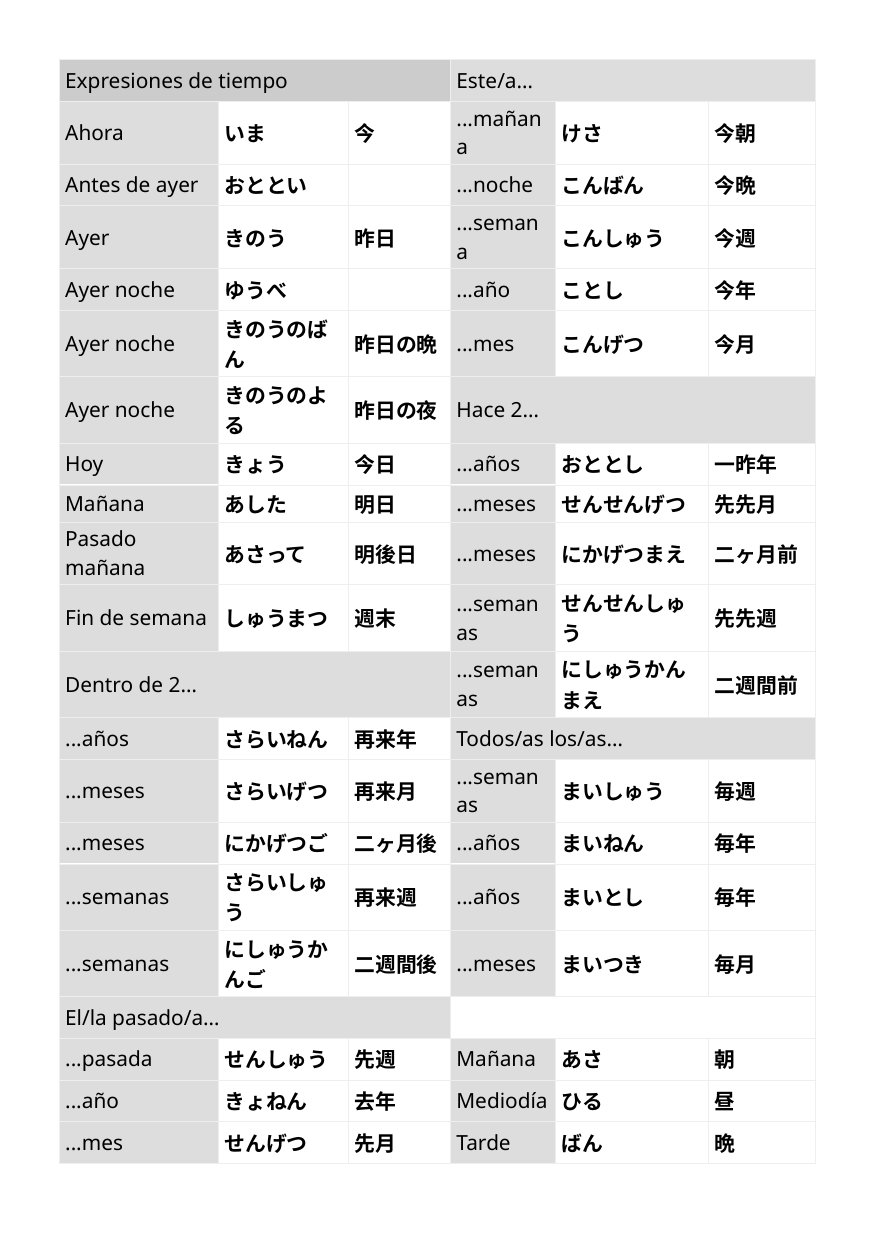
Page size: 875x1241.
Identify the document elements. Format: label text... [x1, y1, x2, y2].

table_cell ...pasada [60, 1039, 218, 1080]
table_cell ばん [556, 1122, 708, 1163]
table_cell [349, 269, 450, 310]
table_cell 昨日の夜 [349, 377, 450, 443]
table_cell さらいしゅう [219, 865, 348, 930]
table_cell おととい [219, 165, 348, 205]
table_cell 昨日 [349, 206, 450, 268]
table_cell ...semanas [451, 585, 555, 651]
table_cell しゅうまつ [219, 585, 348, 651]
table_cell ...mañana [451, 102, 555, 164]
table_cell せんしゅう [219, 1039, 348, 1080]
table_cell ...años [451, 823, 555, 863]
table_cell Ayer noche [60, 269, 218, 310]
table_cell Ayer noche [60, 311, 218, 376]
table_cell [349, 165, 450, 205]
table_cell まいしゅう [556, 760, 708, 822]
table_cell 今朝 [709, 102, 815, 164]
table_cell 二ヶ月後 [349, 823, 450, 863]
table_cell 明後日 [349, 523, 450, 584]
table_cell El/la pasado/a… [60, 997, 450, 1038]
table_cell ...años [60, 718, 218, 759]
table_cell せんせんしゅう [556, 585, 708, 651]
table_cell 朝 [709, 1039, 815, 1080]
table_cell いま [219, 102, 348, 164]
table_cell 毎週 [709, 760, 815, 822]
table_cell にしゅうかんまえ [556, 652, 708, 717]
table_cell こんしゅう [556, 206, 708, 268]
table_cell さらいねん [219, 718, 348, 759]
table_cell Mañana [60, 486, 218, 522]
table_cell ...año [60, 1081, 218, 1121]
table_cell ゆうべ [219, 269, 348, 310]
table_cell 今 [349, 102, 450, 164]
table_cell Mediodía [451, 1081, 555, 1121]
table_cell ...mes [60, 1122, 218, 1163]
table_cell ...meses [60, 760, 218, 822]
table_cell せんげつ [219, 1122, 348, 1163]
table_cell ...años [451, 444, 555, 484]
table_cell あさ [556, 1039, 708, 1080]
table_cell あさって [219, 523, 348, 584]
table_cell きのうのばん [219, 311, 348, 376]
table_cell まいつき [556, 931, 708, 996]
table_cell Ahora [60, 102, 218, 164]
table_cell にかげつご [219, 823, 348, 863]
table_cell Ayer noche [60, 377, 218, 443]
table_cell おととし [556, 444, 708, 484]
table_cell 一昨年 [709, 444, 815, 484]
table_cell 今週 [709, 206, 815, 268]
table_cell 二ヶ月前 [709, 523, 815, 584]
table_cell きのうのよる [219, 377, 348, 443]
table_cell にかげつまえ [556, 523, 708, 584]
table_cell きのう [219, 206, 348, 268]
table_cell あした [219, 486, 348, 522]
table_cell Antes de ayer [60, 165, 218, 205]
table_cell こんげつ [556, 311, 708, 376]
table_header Expresiones de tiempo [60, 60, 450, 101]
table_cell 先月 [349, 1122, 450, 1163]
table_cell ...meses [60, 823, 218, 863]
table_cell ことし [556, 269, 708, 310]
table_cell 先週 [349, 1039, 450, 1080]
table_cell 去年 [349, 1081, 450, 1121]
table_cell まいとし [556, 865, 708, 930]
table_cell 明日 [349, 486, 450, 522]
table_cell ...semanas [60, 865, 218, 930]
table_cell Fin de semana [60, 585, 218, 651]
table_cell Mañana [451, 1039, 555, 1080]
table_cell 昼 [709, 1081, 815, 1121]
table_cell 毎月 [709, 931, 815, 996]
table_cell ...mes [451, 311, 555, 376]
table_cell 毎年 [709, 823, 815, 863]
table_cell 今日 [349, 444, 450, 484]
table_cell ...semana [451, 206, 555, 268]
table_cell Hoy [60, 444, 218, 484]
table_cell ...noche [451, 165, 555, 205]
table_cell ...meses [451, 486, 555, 522]
table_cell ...año [451, 269, 555, 310]
table_cell きょねん [219, 1081, 348, 1121]
table_cell 再来週 [349, 865, 450, 930]
table_cell Pasado mañana [60, 523, 218, 584]
table_cell [451, 997, 815, 1038]
table_cell Tarde [451, 1122, 555, 1163]
table_cell 今晩 [709, 165, 815, 205]
table_cell 先先月 [709, 486, 815, 522]
table_cell ...meses [451, 931, 555, 996]
table_cell 二週間前 [709, 652, 815, 717]
table_cell ...años [451, 865, 555, 930]
table_cell 再来年 [349, 718, 450, 759]
table_cell 今月 [709, 311, 815, 376]
table_cell さらいげつ [219, 760, 348, 822]
table_cell Ayer [60, 206, 218, 268]
table_cell ...meses [451, 523, 555, 584]
table_cell せんせんげつ [556, 486, 708, 522]
table_cell 晩 [709, 1122, 815, 1163]
table_cell ...semanas [60, 931, 218, 996]
table_cell 再来月 [349, 760, 450, 822]
table_cell 今年 [709, 269, 815, 310]
table_cell Dentro de 2… [60, 652, 450, 717]
table_header Este/a… [451, 60, 815, 101]
table_cell けさ [556, 102, 708, 164]
table_cell 毎年 [709, 865, 815, 930]
table_cell きょう [219, 444, 348, 484]
table_cell 昨日の晩 [349, 311, 450, 376]
table_cell Hace 2… [451, 377, 815, 443]
table_cell こんばん [556, 165, 708, 205]
table_cell 週末 [349, 585, 450, 651]
table_cell Todos/as los/as… [451, 718, 815, 759]
table_cell まいねん [556, 823, 708, 863]
table_cell にしゅうかんご [219, 931, 348, 996]
table_cell ひる [556, 1081, 708, 1121]
table_cell ...semanas [451, 652, 555, 717]
table_cell 先先週 [709, 585, 815, 651]
table_cell 二週間後 [349, 931, 450, 996]
table_cell ...semanas [451, 760, 555, 822]
